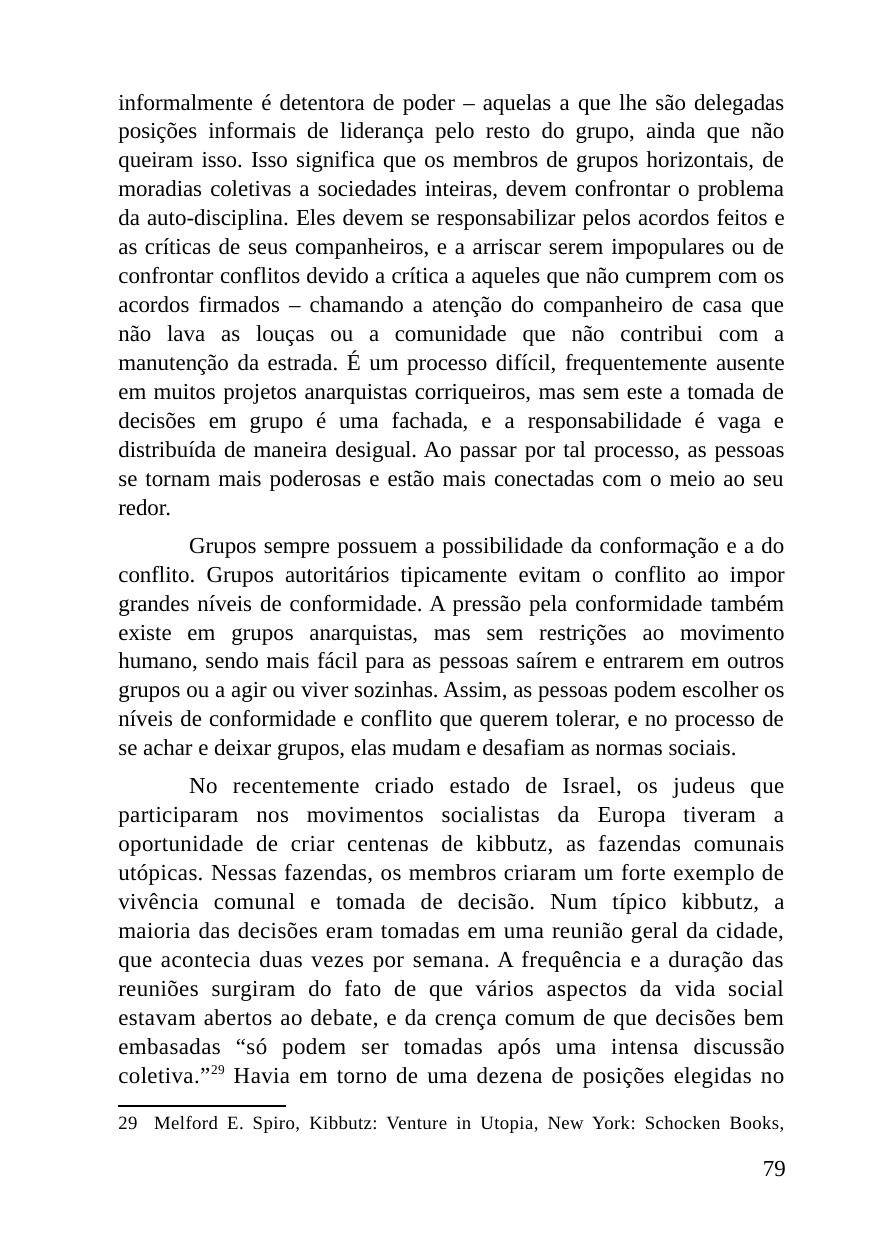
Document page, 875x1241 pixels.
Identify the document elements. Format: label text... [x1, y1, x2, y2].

text Melford E. Spiro, Kibbutz: Venture in Utopia, New York: Schocken Books, [118, 1112, 786, 1134]
text informalmente é detentora de poder – aquelas a que lhe são delegadas posições informais de liderança pelo resto do grupo, ainda que não queiram isso. Isso significa que os membros de grupos horizontais, de moradias coletivas a sociedades inteiras, devem confrontar o problema da auto-disciplina. Eles devem se responsabilizar pelos acordos feitos e as críticas de seus companheiros, e a arriscar serem impopulares ou de confrontar conflitos devido a crítica a aqueles que não cumprem com os acordos firmados – chamando a atenção do companheiro de casa que não lava as louças ou a comunidade que não contribui com a manutenção da estrada. É um processo difícil, frequentemente ausente em muitos projetos anarquistas corriqueiros, mas sem este a tomada de decisões em grupo é uma fachada, e a responsabilidade é vaga e distribuída de maneira desigual. Ao passar por tal processo, as pessoas se tornam mais poderosas e estão mais conectadas com o meio ao seu redor. [118, 88, 786, 520]
text Grupos sempre possuem a possibilidade da conformação e a do conflito. Grupos autoritários tipicamente evitam o conflito ao impor grandes níveis de conformidade. A pressão pela conformidade também existe em grupos anarquistas, mas sem restrições ao movimento humano, sendo mais fácil para as pessoas saírem e entrarem em outros grupos ou a agir ou viver sozinhas. Assim, as pessoas podem escolher os níveis de conformidade e conflito que querem tolerar, e no processo de se achar e deixar grupos, elas mudam e desafiam as normas sociais. [118, 532, 786, 761]
text No recentemente criado estado de Israel, os judeus que participaram nos movimentos socialistas da Europa tiveram a oportunidade de criar centenas de kibbutz, as fazendas comunais utópicas. Nessas fazendas, os membros criaram um forte exemplo de vivência comunal e tomada de decisão. Num típico kibbutz, a maioria das decisões eram tomadas em uma reunião geral da cidade, que acontecia duas vezes por semana. A frequência e a duração das reuniões surgiram do fato de que vários aspectos da vida social estavam abertos ao debate, e da crença comum de que decisões bem embasadas “só podem ser tomadas após uma intensa discussão coletiva.” Havia em torno de uma dezena de posições elegidas no [118, 772, 786, 1088]
